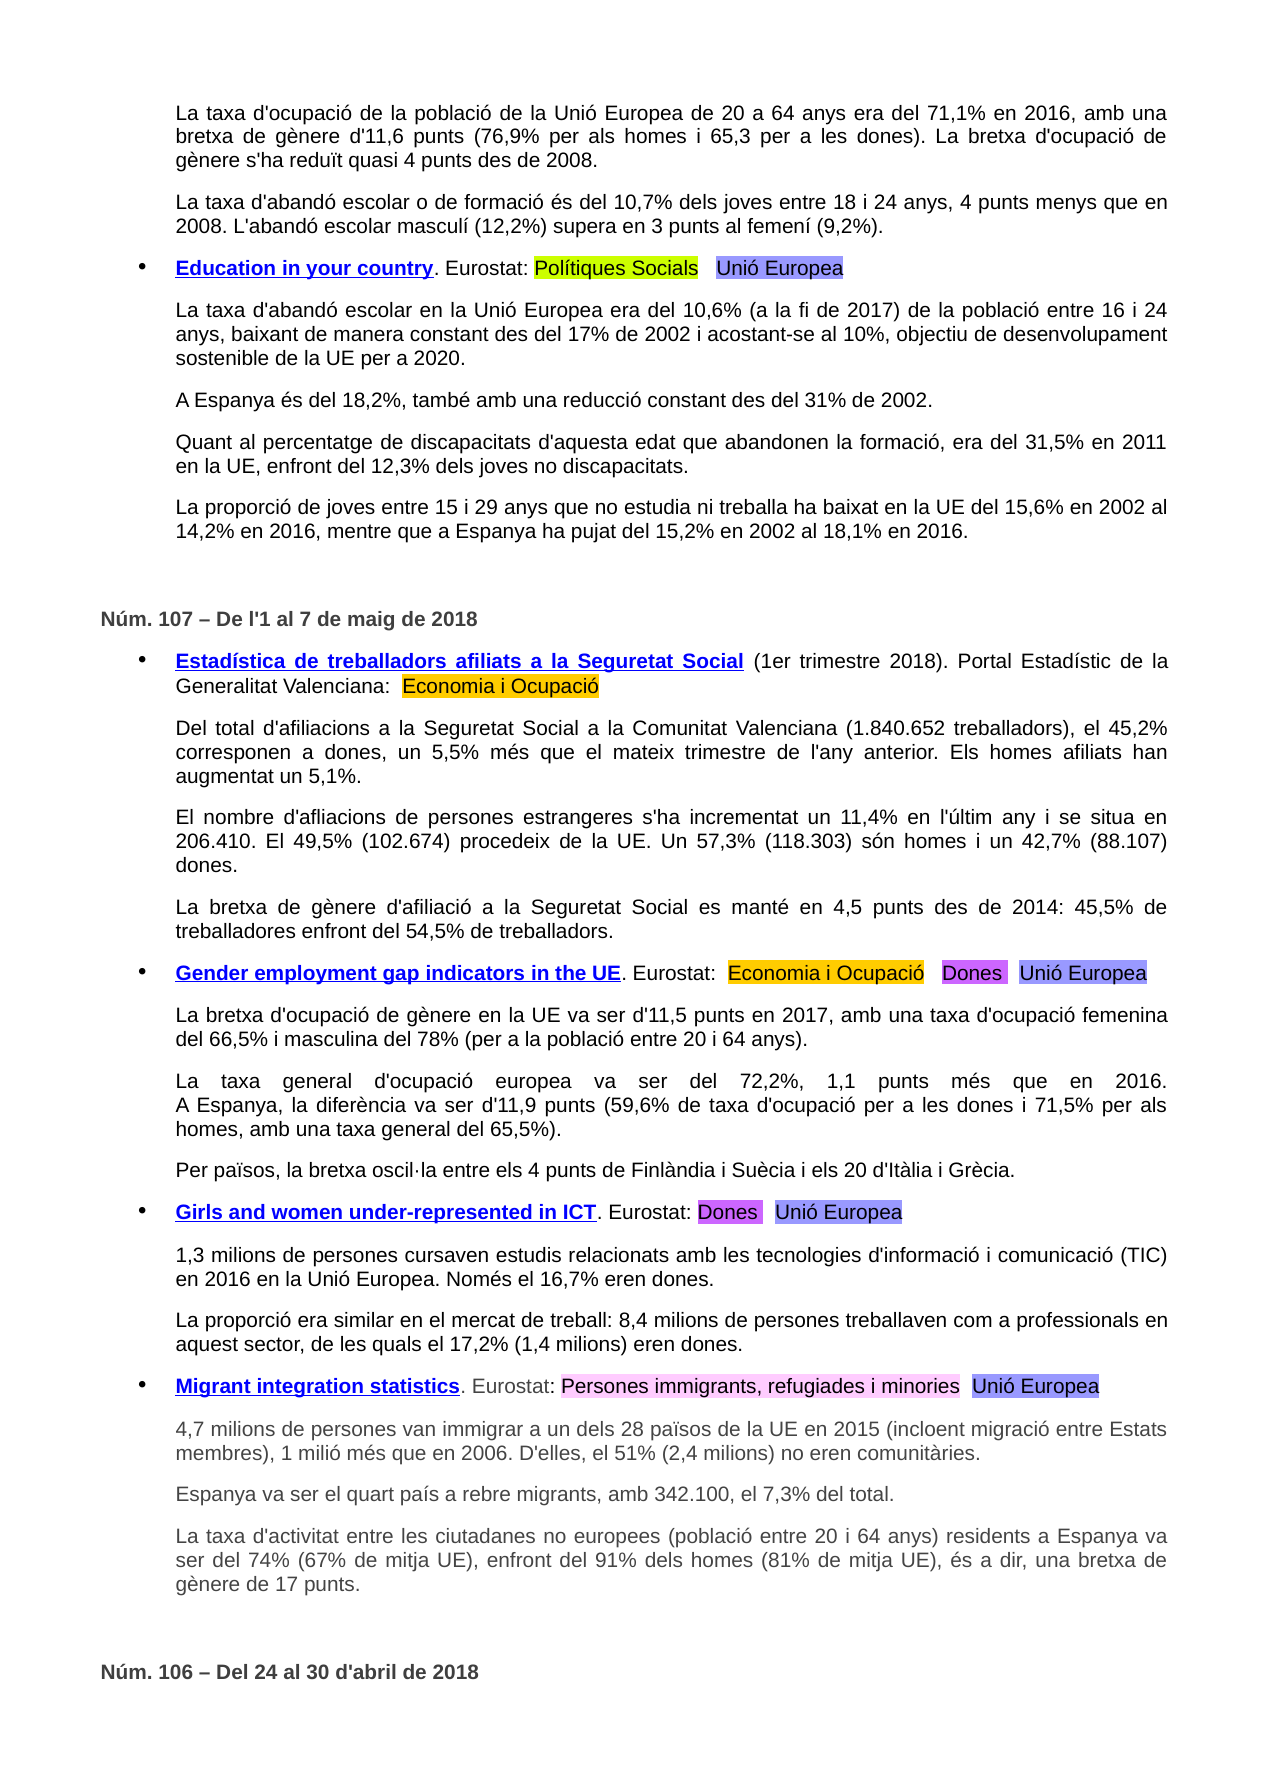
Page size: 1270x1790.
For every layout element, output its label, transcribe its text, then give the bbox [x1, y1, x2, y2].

text A Espanya és del 18,2%, també amb una reducció constant des del 31% de 2002. [175, 388, 1169, 412]
text La taxa d'activitat entre les ciutadanes no europees (població entre 20 i 64 anys) residents a Espanya va ser del 74% (67% de mitja UE), enfront del 91% dels homes (81% de mitja UE), és a dir, una bretxa de gènere de 17 punts. [175, 1524, 1169, 1596]
list Migrant integration statistics. Eurostat: Persones immigrants, refugiades i minories Unió Europea [138, 1374, 1169, 1399]
text El nombre d'afliacions de persones estrangeres s'ha incrementat un 11,4% en l'últim any i se situa en 206.410. El 49,5% (102.674) procedeix de la UE. Un 57,3% (118.303) són homes i un 42,7% (88.107) dones. [175, 805, 1169, 877]
text Del total d'afiliacions a la Seguretat Social a la Comunitat Valenciana (1.840.652 treballadors), el 45,2% corresponen a dones, un 5,5% més que el mateix trimestre de l'any anterior. Els homes afiliats han augmentat un 5,1%. [175, 716, 1169, 787]
text Núm. 106 – Del 24 al 30 d'abril de 2018 [100, 1660, 1169, 1684]
list Gender employment gap indicators in the UE. Eurostat: Economia i Ocupació Dones Unió Europea [138, 960, 1169, 985]
text La proporció de joves entre 15 i 29 anys que no estudia ni treballa ha baixat en la UE del 15,6% en 2002 al 14,2% en 2016, mentre que a Espanya ha pujat del 15,2% en 2002 al 18,1% en 2016. [175, 495, 1169, 543]
text La bretxa d'ocupació de gènere en la UE va ser d'11,5 punts en 2017, amb una taxa d'ocupació femenina del 66,5% i masculina del 78% (per a la població entre 20 i 64 anys). [175, 1003, 1169, 1051]
text Quant al percentatge de discapacitats d'aquesta edat que abandonen la formació, era del 31,5% en 2011 en la UE, enfront del 12,3% dels joves no discapacitats. [175, 429, 1169, 477]
text 4,7 milions de persones van immigrar a un dels 28 països de la UE en 2015 (incloent migració entre Estats membres), 1 milió més que en 2006. D'elles, el 51% (2,4 milions) no eren comunitàries. [175, 1417, 1169, 1464]
text Per països, la bretxa oscil·la entre els 4 punts de Finlàndia i Suècia i els 20 d'Itàlia i Grècia. [175, 1158, 1169, 1182]
text Núm. 107 – De l'1 al 7 de maig de 2018 [100, 607, 1169, 631]
text La bretxa de gènere d'afiliació a la Seguretat Social es manté en 4,5 punts des de 2014: 45,5% de treballadores enfront del 54,5% de treballadors. [175, 895, 1169, 943]
text La taxa d'ocupació de la població de la Unió Europea de 20 a 64 anys era del 71,1% en 2016, amb una bretxa de gènere d'11,6 punts (76,9% per als homes i 65,3 per a les dones). La bretxa d'ocupació de gènere s'ha reduït quasi 4 punts des de 2008. [175, 100, 1169, 172]
text La taxa d'abandó escolar en la Unió Europea era del 10,6% (a la fi de 2017) de la població entre 16 i 24 anys, baixant de manera constant des del 17% de 2002 i acostant-se al 10%, objectiu de desenvolupament sostenible de la UE per a 2020. [175, 298, 1169, 370]
text 1,3 milions de persones cursaven estudis relacionats amb les tecnologies d'informació i comunicació (TIC) en 2016 en la Unió Europea. Només el 16,7% eren dones. [175, 1243, 1169, 1291]
list Girls and women under-represented in ICT. Eurostat: Dones Unió Europea [138, 1200, 1169, 1225]
list Education in your country. Eurostat: Polítiques Socials Unió Europea [138, 256, 1169, 281]
text La taxa d'abandó escolar o de formació és del 10,7% dels joves entre 18 i 24 anys, 4 punts menys que en 2008. L'abandó escolar masculí (12,2%) supera en 3 punts al femení (9,2%). [175, 190, 1169, 238]
text Espanya va ser el quart país a rebre migrants, amb 342.100, el 7,3% del total. [175, 1482, 1169, 1506]
text La taxa general d'ocupació europea va ser del 72,2%, 1,1 punts més que en 2016. A Espanya, la diferència va ser d'11,9 punts (59,6% de taxa d'ocupació per a les dones i 71,5% per als homes, amb una taxa general del 65,5%). [175, 1069, 1169, 1141]
list Estadística de treballadors afiliats a la Seguretat Social (1er trimestre 2018). Portal Estadístic de la Generalitat Valenciana: Economia i Ocupació [138, 649, 1169, 698]
text La proporció era similar en el mercat de treball: 8,4 milions de persones treballaven com a professionals en aquest sector, de les quals el 17,2% (1,4 milions) eren dones. [175, 1308, 1169, 1356]
